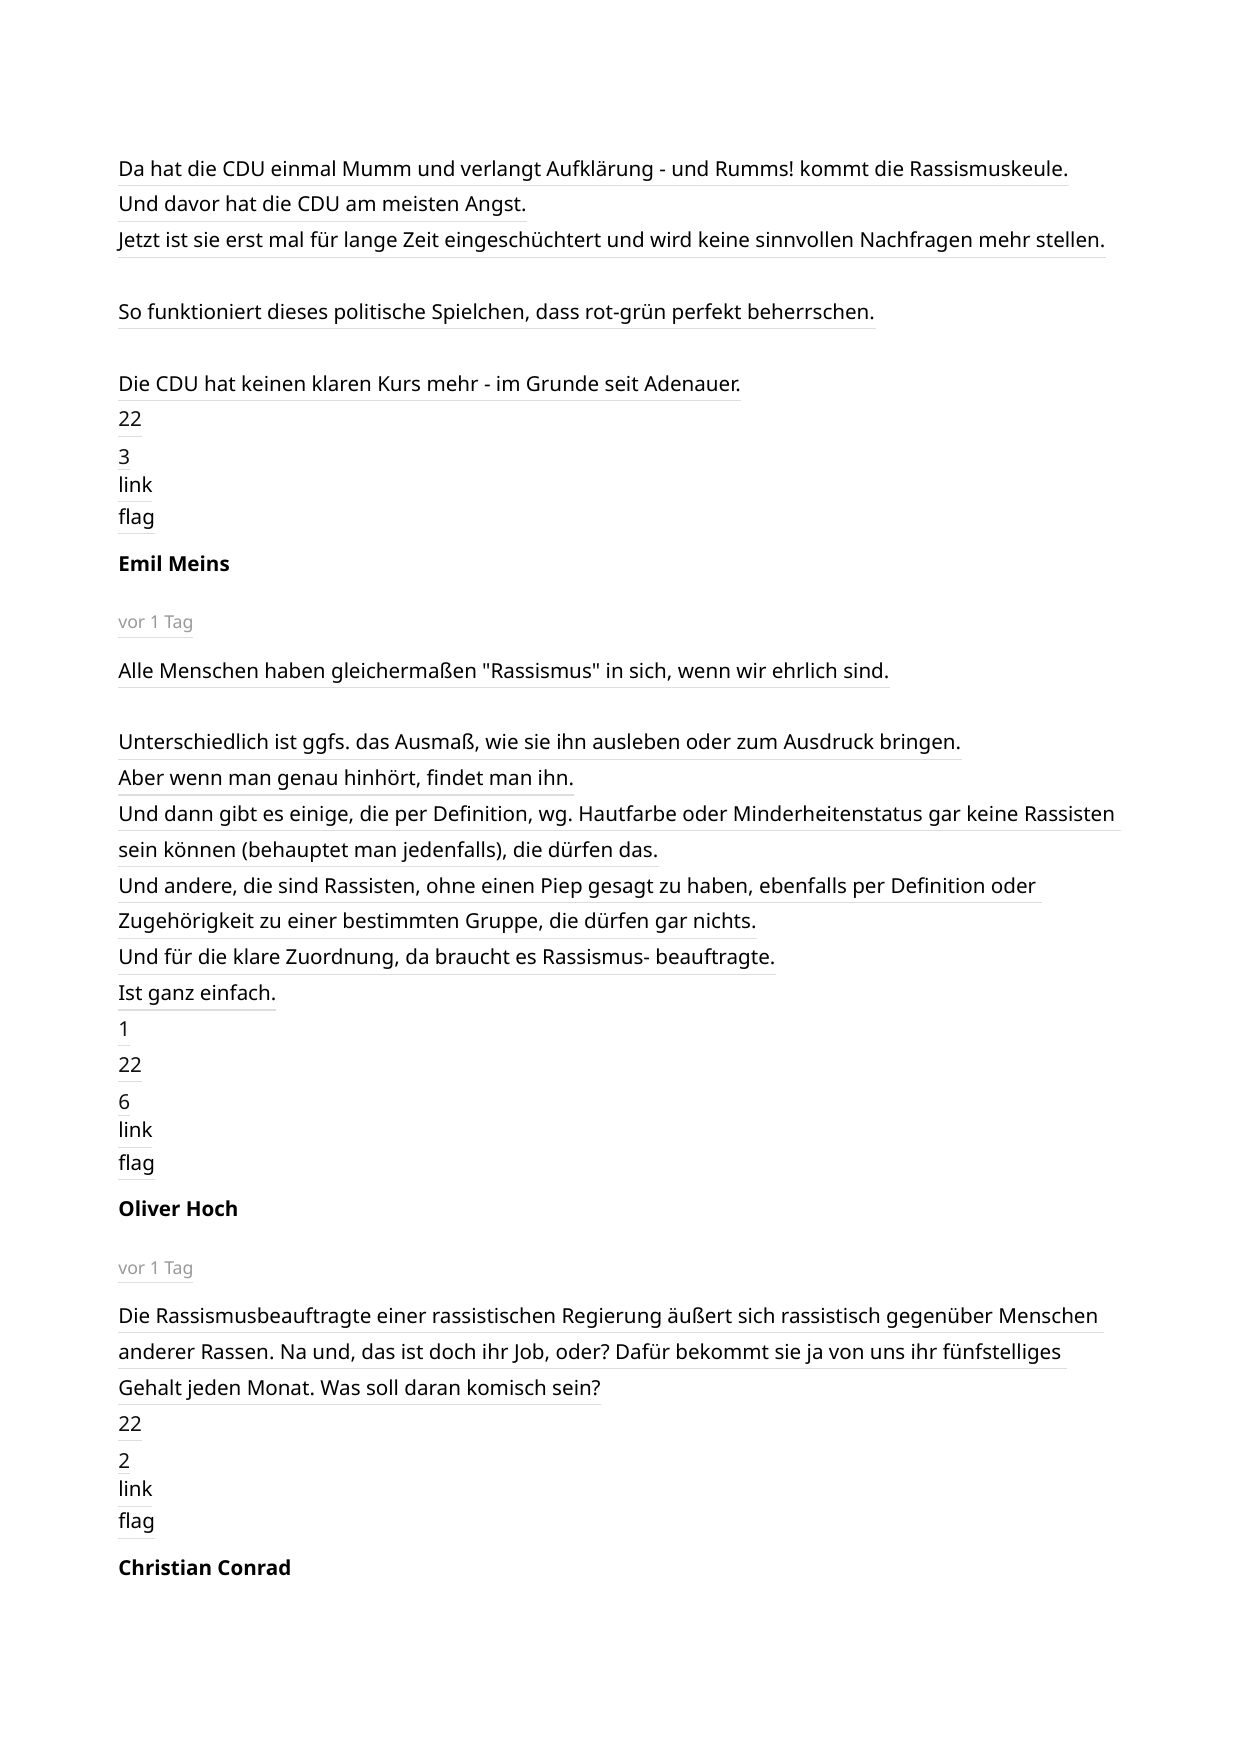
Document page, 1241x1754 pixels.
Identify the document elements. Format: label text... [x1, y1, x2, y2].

text vor 1 Tag [118, 610, 1118, 638]
text flag [118, 502, 1122, 534]
text sein können (behauptet man jedenfalls), die dürfen das. Und andere, die sind Rassisten, ohne einen Piep gesagt zu haben, ebenfalls per Definition oder Zugehörigkeit zu einer bestimmten Gruppe, die dürfen gar nichts. Und für die klare Zuordnung, da braucht es Rassismus- beauftragte. Ist ganz einfach. [118, 831, 1122, 1011]
text Da hat die CDU einmal Mumm und verlangt Aufklärung - und Rumms! kommt die Rassismuskeule. Und davor hat die CDU am meisten Angst. Jetzt ist sie erst mal für lange Zeit eingeschüchtert und wird keine sinnvollen Nachfragen mehr stellen. So funktioniert dieses politische Spielchen, dass rot-grün perfekt beherrschen. Die CDU hat keinen klaren Kurs mehr - im Grunde seit Adenauer. [118, 118, 1122, 401]
text link [118, 1116, 1122, 1148]
text 1 [118, 1014, 1122, 1046]
text flag [118, 1507, 1122, 1539]
text 22 [118, 1050, 1122, 1082]
text Emil Meins [118, 549, 1122, 577]
text link [118, 470, 1122, 502]
text 22 [118, 405, 1122, 437]
text flag [118, 1148, 1122, 1180]
text link [118, 1474, 1122, 1507]
text Oliver Hoch [118, 1195, 1122, 1223]
text Alle Menschen haben gleichermaßen "Rassismus" in sich, wenn wir ehrlich sind. Unterschiedlich ist ggfs. das Ausmaß, wie sie ihn ausleben oder zum Ausdruck bringen. Aber wenn man genau hinhört, findet man ihn. Und dann gibt es einige, die per Definition, wg. Hautfarbe oder Minderheitenstatus gar keine Rassisten [118, 656, 1122, 830]
text vor 1 Tag [118, 1256, 1118, 1283]
text Christian Conrad [118, 1553, 1122, 1582]
text Die Rassismusbeauftragte einer rassistischen Regierung äußert sich rassistisch gegenüber Menschen anderer Rassen. Na und, das ist doch ihr Job, oder? Dafür bekommt sie ja von uns ihr fünfstelliges Gehalt jeden Monat. Was soll daran komisch sein? [118, 1301, 1122, 1405]
text 3 [118, 441, 1122, 470]
text 2 [118, 1445, 1122, 1474]
text 6 [118, 1086, 1122, 1116]
text 22 [118, 1409, 1122, 1441]
